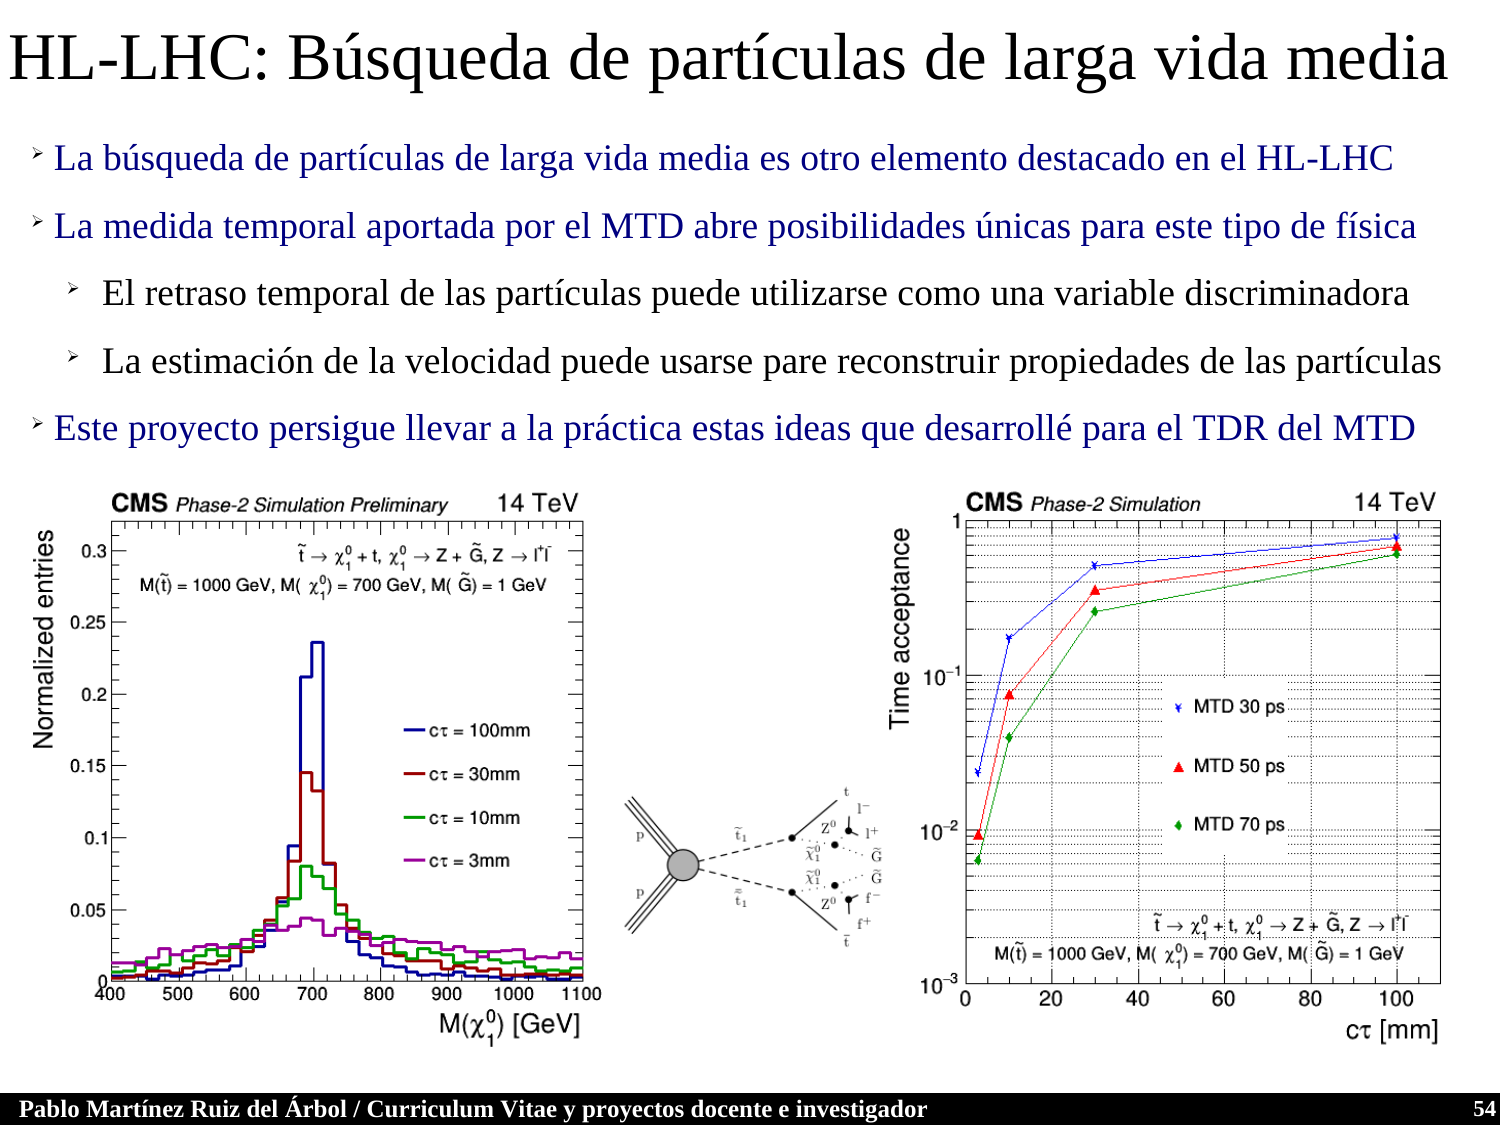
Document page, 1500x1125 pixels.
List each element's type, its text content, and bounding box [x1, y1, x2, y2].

picture [32, 474, 1500, 1061]
text_box HL-LHC: Búsqueda de partículas de larga vida media [0, 3, 1486, 111]
text_box La búsqueda de partículas de larga vida media es otro elemento destacado en el HL-LHC La medida temporal aportada por el MTD abre posibilidades únicas para este tipo de física El retraso temporal de las partículas puede utilizarse como una variable discriminadora La estimación de la velocidad puede usarse pare reconstruir propiedades de las partículas Este proyecto persigue llevar a la práctica estas ideas que desarrollé para el TDR del MTD [11, 98, 1500, 279]
